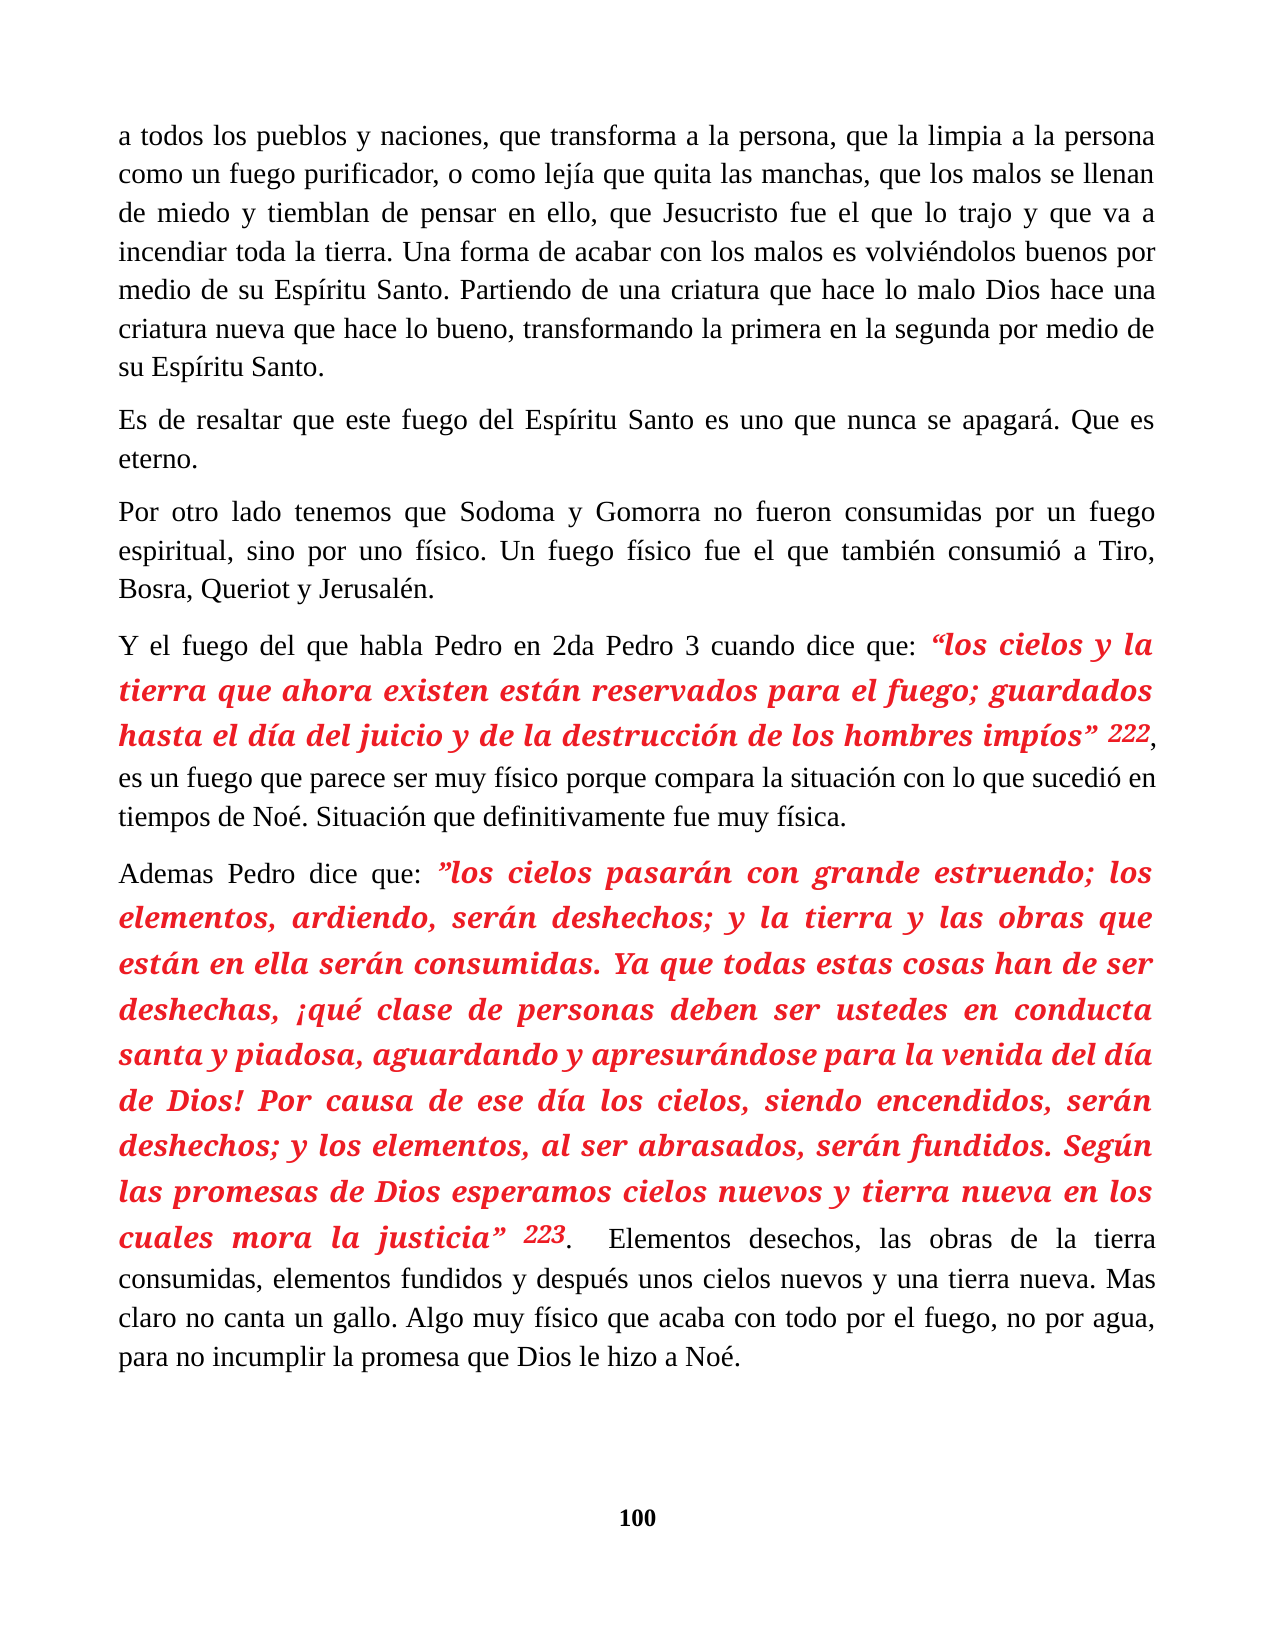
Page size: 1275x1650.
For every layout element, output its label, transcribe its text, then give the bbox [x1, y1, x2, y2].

text Es de resaltar que este fuego del Espíritu Santo es uno que nunca se apagará. Que es eterno. [118, 402, 1157, 474]
text a todos los pueblos y naciones, que transforma a la persona, que la limpia a la persona como un fuego purificador, o como lejía que quita las manchas, que los malos se llenan de miedo y tiemblan de pensar en ello, que Jesucristo fue el que lo trajo y que va a incendiar toda la tierra. Una forma de acabar con los malos es volviéndolos buenos por medio de su Espíritu Santo. Partiendo de una criatura que hace lo malo Dios hace una criatura nueva que hace lo bueno, transformando la primera en la segunda por medio de su Espíritu Santo. [118, 118, 1157, 383]
text Ademas Pedro dice que: ”los cielos pasarán con grande estruendo; los elementos, ardiendo, serán deshechos; y la tierra y las obras que están en ella serán consumidas. Ya que todas estas cosas han de ser deshechas, ¡qué clase de personas deben ser ustedes en conducta santa y piadosa, aguardando y apresurándose para la venida del día de Dios! Por causa de ese día los cielos, siendo encendidos, serán deshechos; y los elementos, al ser abrasados, serán fundidos. Según las promesas de Dios esperamos cielos nuevos y tierra nueva en los cuales mora la justicia” . Elementos desechos, las obras de la tierra consumidas, elementos fundidos y después unos cielos nuevos y una tierra nueva. Mas claro no canta un gallo. Algo muy físico que acaba con todo por el fuego, no por agua, para no incumplir la promesa que Dios le hizo a Noé. [118, 852, 1157, 1372]
text Y el fuego del que habla Pedro en 2da Pedro 3 cuando dice que: “los cielos y la tierra que ahora existen están reservados para el fuego; guardados hasta el día del juicio y de la destrucción de los hombres impíos” , es un fuego que parece ser muy físico porque compara la situación con lo que sucedió en tiempos de Noé. Situación que definitivamente fue muy física. [118, 624, 1157, 832]
text Por otro lado tenemos que Sodoma y Gomorra no fueron consumidas por un fuego espiritual, sino por uno físico. Un fuego físico fue el que también consumió a Tiro, Bosra, Queriot y Jerusalén. [118, 494, 1157, 605]
